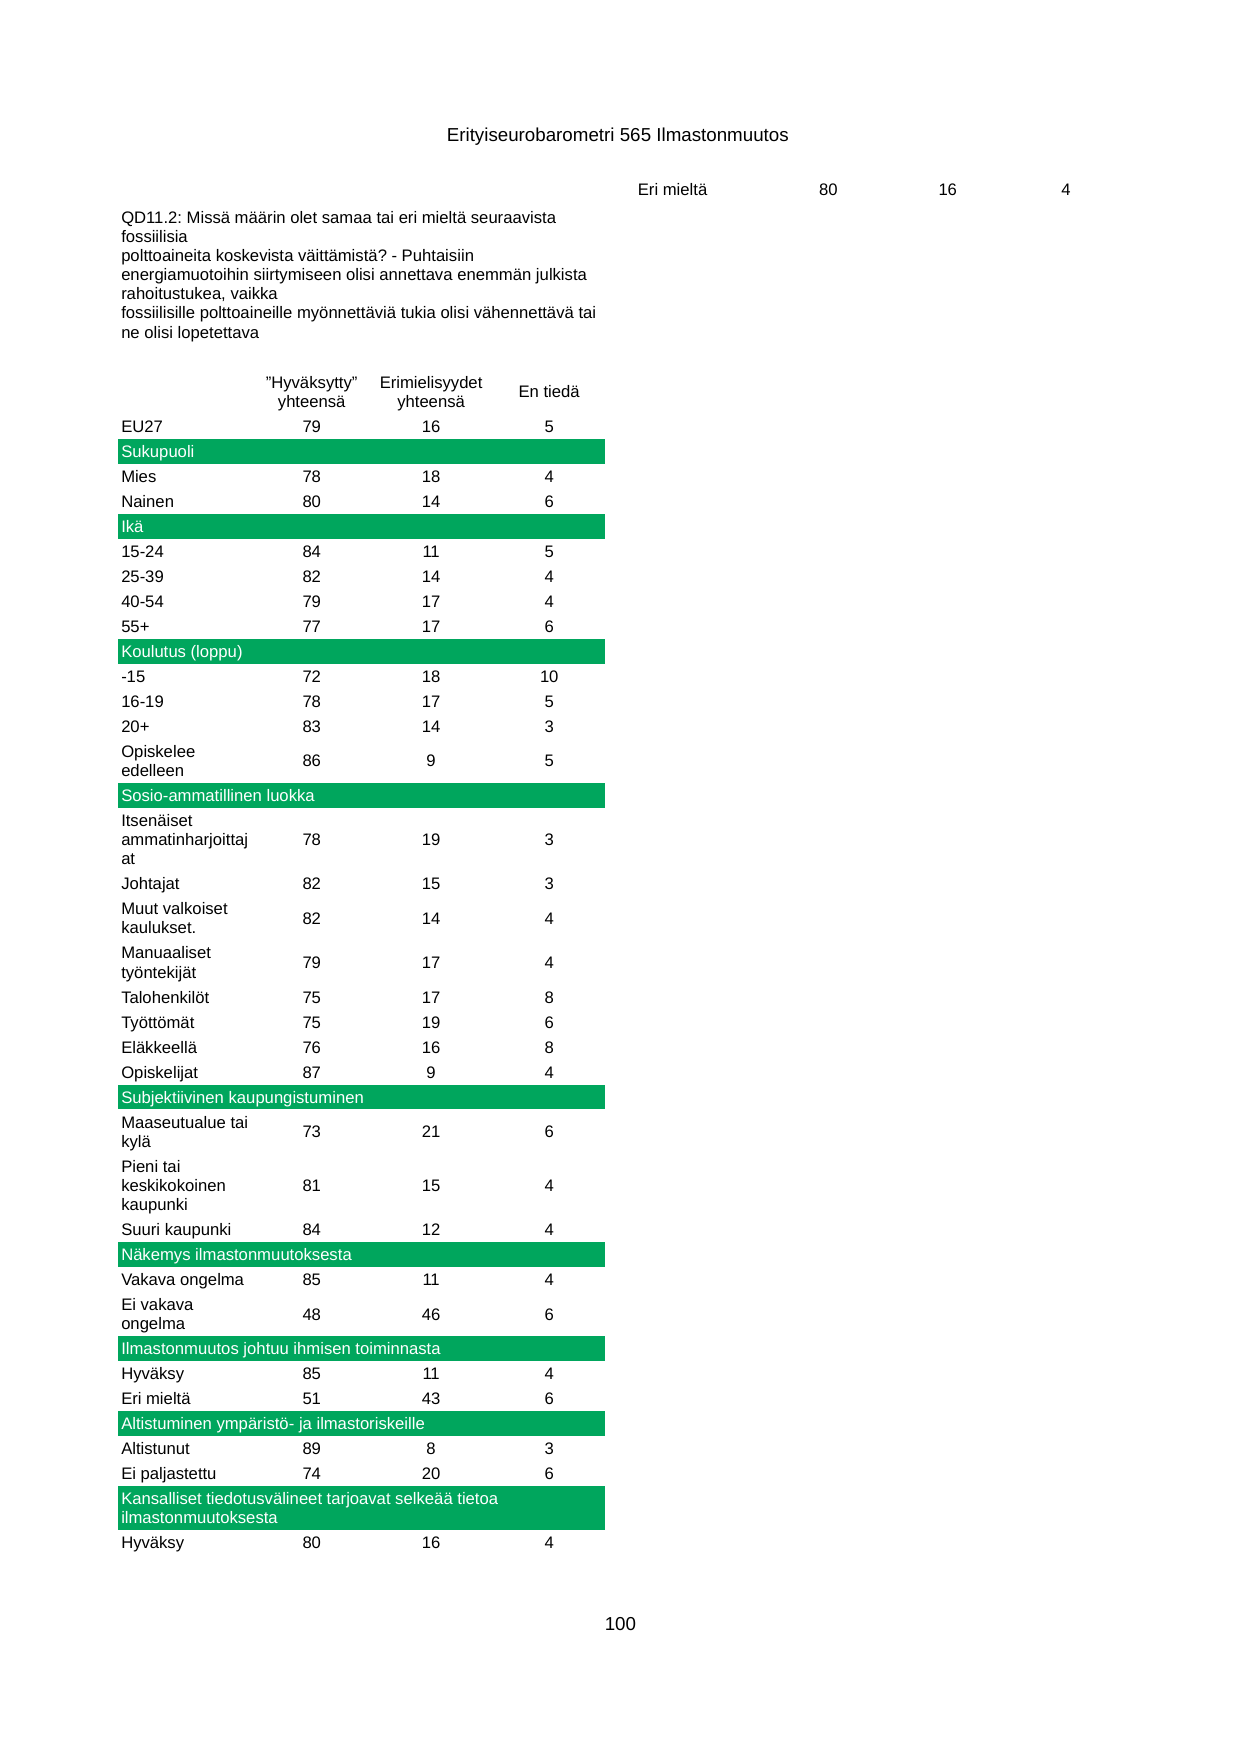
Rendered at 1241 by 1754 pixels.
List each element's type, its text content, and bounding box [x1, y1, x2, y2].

table_cell 85 [254, 1267, 369, 1292]
table_cell 14 [369, 714, 492, 739]
table_cell Johtajat [118, 871, 254, 896]
table_cell 20 [369, 1461, 492, 1486]
table_cell 4 [493, 1154, 605, 1217]
table_cell 17 [369, 614, 492, 639]
table_cell 6 [493, 1386, 605, 1411]
table_cell 4 [493, 940, 605, 984]
table_cell Ilmastonmuutos johtuu ihmisen toiminnasta [118, 1336, 605, 1361]
table_cell Sosio-ammatillinen luokka [118, 783, 605, 808]
table_cell 18 [369, 464, 492, 489]
table_cell ”Hyväksytty” yhteensä [254, 370, 369, 414]
table_cell 83 [254, 714, 369, 739]
table_cell 4 [1009, 177, 1122, 202]
table_cell Koulutus (loppu) [118, 639, 605, 664]
table_cell 6 [493, 1010, 605, 1034]
table_cell 82 [254, 564, 369, 589]
table_cell 3 [493, 871, 605, 896]
table_cell 48 [254, 1292, 369, 1336]
table_cell Ikä [118, 514, 605, 539]
table_cell 79 [254, 589, 369, 614]
table_cell 16-19 [118, 689, 254, 714]
table_cell Pieni tai keskikokoinen kaupunki [118, 1154, 254, 1217]
table_cell 15-24 [118, 539, 254, 564]
table_cell 74 [254, 1461, 369, 1486]
table_cell 14 [369, 564, 492, 589]
table_cell 19 [369, 808, 492, 871]
table_cell 16 [369, 1530, 492, 1555]
table_cell 18 [369, 664, 492, 689]
table_cell 5 [493, 539, 605, 564]
table_cell 80 [770, 177, 886, 202]
table_cell 8 [369, 1436, 492, 1461]
table_cell Nainen [118, 489, 254, 514]
table_cell Sukupuoli [118, 439, 605, 464]
table_cell 17 [369, 589, 492, 614]
table_cell 10 [493, 664, 605, 689]
table_cell 6 [493, 1461, 605, 1486]
table_cell Maaseutualue tai kylä [118, 1110, 254, 1154]
table_cell Hyväksy [118, 1530, 254, 1555]
table_cell 5 [493, 414, 605, 439]
table_cell 4 [493, 1217, 605, 1242]
table_cell -15 [118, 664, 254, 689]
table_cell 51 [254, 1386, 369, 1411]
table_cell 20+ [118, 714, 254, 739]
table_cell Itsenäiset ammatinharjoittajat [118, 808, 254, 871]
table_cell 21 [369, 1110, 492, 1154]
table_cell Ei paljastettu [118, 1461, 254, 1486]
table_cell En tiedä [493, 370, 605, 414]
table_cell 16 [369, 1035, 492, 1059]
table_cell 86 [254, 739, 369, 783]
table_cell 78 [254, 689, 369, 714]
table_cell 72 [254, 664, 369, 689]
table_header QD11.2: Missä määrin olet samaa tai eri mieltä seuraavista fossiilisia polttoaineita koskevista väittämistä? - Puhtaisiin energiamuotoihin siirtymiseen olisi annettava enemmän julkista rahoitustukea, vaikka fossiilisille polttoaineille myönnettäviä tukia olisi vähennettävä tai ne olisi lopetettava [118, 205, 605, 344]
table_cell 4 [493, 564, 605, 589]
table_cell 55+ [118, 614, 254, 639]
table_cell 4 [493, 589, 605, 614]
table_cell 89 [254, 1436, 369, 1461]
table_cell Erimielisyydet yhteensä [369, 370, 492, 414]
table_cell Manuaaliset työntekijät [118, 940, 254, 984]
table_cell [369, 345, 492, 369]
table_cell 6 [493, 1292, 605, 1336]
table_cell 43 [369, 1386, 492, 1411]
table_cell [118, 345, 254, 369]
table_cell 75 [254, 1010, 369, 1034]
table_cell Altistunut [118, 1436, 254, 1461]
table_cell Hyväksy [118, 1361, 254, 1386]
table_cell 76 [254, 1035, 369, 1059]
table_cell Ei vakava ongelma [118, 1292, 254, 1336]
table_cell 5 [493, 739, 605, 783]
table_cell 75 [254, 985, 369, 1009]
table_cell 9 [369, 1060, 492, 1084]
table_cell 78 [254, 808, 369, 871]
table_cell 12 [369, 1217, 492, 1242]
table_cell 5 [493, 689, 605, 714]
table_cell 15 [369, 1154, 492, 1217]
table_cell 17 [369, 689, 492, 714]
table_cell Talohenkilöt [118, 985, 254, 1009]
table_cell [493, 345, 605, 369]
table_cell 84 [254, 1217, 369, 1242]
table_cell 78 [254, 464, 369, 489]
table_cell 85 [254, 1361, 369, 1386]
table_cell 17 [369, 940, 492, 984]
table_cell 15 [369, 871, 492, 896]
table_cell 4 [493, 1530, 605, 1555]
table_cell 46 [369, 1292, 492, 1336]
table_cell 80 [254, 1530, 369, 1555]
table_cell Subjektiivinen kaupungistuminen [118, 1085, 605, 1109]
table_cell 19 [369, 1010, 492, 1034]
table_cell 82 [254, 871, 369, 896]
table_cell 3 [493, 808, 605, 871]
table_cell [254, 345, 369, 369]
table_cell 8 [493, 985, 605, 1009]
table_cell 3 [493, 714, 605, 739]
table_cell 82 [254, 896, 369, 940]
table_cell 84 [254, 539, 369, 564]
table_cell 8 [493, 1035, 605, 1059]
table_cell 14 [369, 896, 492, 940]
table_cell Eri mieltä [635, 177, 770, 202]
table_cell Muut valkoiset kaulukset. [118, 896, 254, 940]
table_cell 16 [886, 177, 1009, 202]
table_cell 6 [493, 489, 605, 514]
table_cell 81 [254, 1154, 369, 1217]
table_cell 9 [369, 739, 492, 783]
table_cell Opiskelijat [118, 1060, 254, 1084]
table_cell 73 [254, 1110, 369, 1154]
table_cell Kansalliset tiedotusvälineet tarjoavat selkeää tietoa ilmastonmuutoksesta [118, 1486, 605, 1530]
table_cell 4 [493, 896, 605, 940]
table_cell Eri mieltä [118, 1386, 254, 1411]
table_cell 4 [493, 1267, 605, 1292]
table_cell 25-39 [118, 564, 254, 589]
table_cell Eläkkeellä [118, 1035, 254, 1059]
table_cell [118, 370, 254, 414]
table_cell Näkemys ilmastonmuutoksesta [118, 1242, 605, 1267]
table_cell 87 [254, 1060, 369, 1084]
table_cell 14 [369, 489, 492, 514]
table_cell 40-54 [118, 589, 254, 614]
table_cell 77 [254, 614, 369, 639]
table_cell Altistuminen ympäristö- ja ilmastoriskeille [118, 1411, 605, 1436]
table_cell 6 [493, 1110, 605, 1154]
table_cell 16 [369, 414, 492, 439]
table_cell Opiskelee edelleen [118, 739, 254, 783]
table_cell 80 [254, 489, 369, 514]
table_cell Työttömät [118, 1010, 254, 1034]
table_cell 4 [493, 1060, 605, 1084]
table_cell 79 [254, 940, 369, 984]
table_cell 11 [369, 1267, 492, 1292]
table_cell Mies [118, 464, 254, 489]
table_cell Suuri kaupunki [118, 1217, 254, 1242]
table_cell Vakava ongelma [118, 1267, 254, 1292]
table_cell EU27 [118, 414, 254, 439]
table_cell 3 [493, 1436, 605, 1461]
table_cell 79 [254, 414, 369, 439]
table_cell 4 [493, 464, 605, 489]
table_cell 4 [493, 1361, 605, 1386]
table_cell 11 [369, 539, 492, 564]
table_cell 11 [369, 1361, 492, 1386]
table_cell 6 [493, 614, 605, 639]
table_cell 17 [369, 985, 492, 1009]
